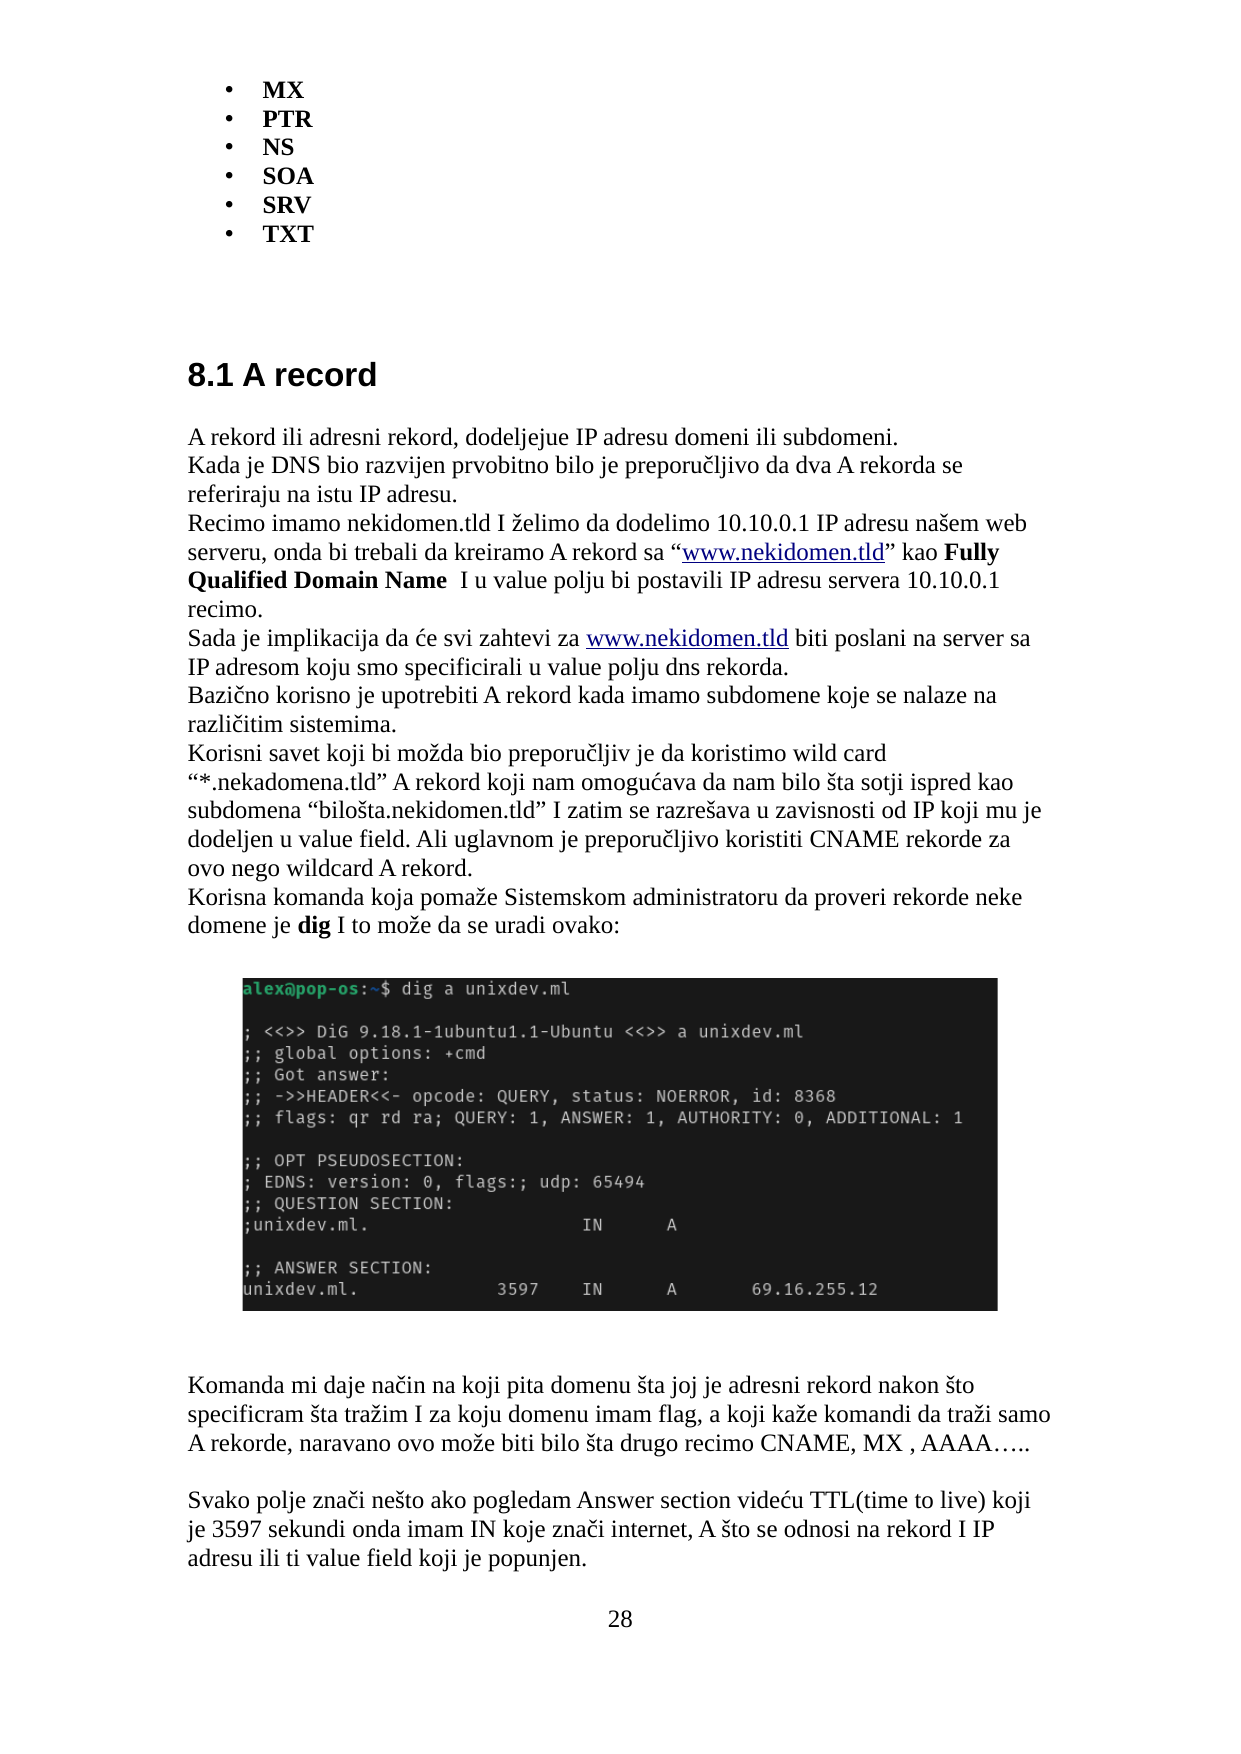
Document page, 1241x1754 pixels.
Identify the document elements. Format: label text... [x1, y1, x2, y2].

list TXT [225, 219, 1053, 305]
list MX [225, 75, 1053, 104]
text Bazično korisno je upotrebiti A rekord kada imamo subdomene koje se nalaze na različitim sistemima. [187, 681, 1053, 738]
text Svako polje znači nešto ako pogledam Answer section videću TTL(time to live) koji je 3597 sekundi onda imam IN koje znači internet, A što se odnosi na rekord I IP adresu ili ti value field koji je popunjen. [187, 1486, 1053, 1572]
text A rekord ili adresni rekord, dodeljejue IP adresu domeni ili subdomeni. [187, 422, 1053, 451]
list SOA [225, 161, 1053, 190]
text Kada je DNS bio razvijen prvobitno bilo je preporučljivo da dva A rekorda se referiraju na istu IP adresu. [187, 451, 1053, 508]
text Recimo imamo nekidomen.tld I želimo da dodelimo 10.10.0.1 IP adresu našem web serveru, onda bi trebali da kreiramo A rekord sa “www.nekidomen.tld” kao Fully Qualified Domain Name I u value polju bi postavili IP adresu servera 10.10.0.1 recimo. [187, 508, 1053, 623]
list NS [225, 132, 1053, 161]
text Korisna komanda koja pomaže Sistemskom administratoru da proveri rekorde neke domene je dig I to može da se uradi ovako: [187, 882, 1053, 939]
text Komanda mi daje način na koji pita domenu šta joj je adresni rekord nakon što specificram šta tražim I za koju domenu imam flag, a koji kaže komandi da traži samo A rekorde, naravano ovo može biti bilo šta drugo recimo CNAME, MX , AAAA….. [187, 1371, 1053, 1457]
text Sada je implikacija da će svi zahtevi za www.nekidomen.tld biti poslani na server sa IP adresom koju smo specificirali u value polju dns rekorda. [187, 623, 1053, 681]
list PTR [225, 104, 1053, 132]
subtitle 8.1 A record [187, 354, 1053, 393]
text Korisni savet koji bi možda bio preporučljiv je da koristimo wild card “*.nekadomena.tld” A rekord koji nam omogućava da nam bilo šta sotji ispred kao subdomena “bilošta.nekidomen.tld” I zatim se razrešava u zavisnosti od IP koji mu je dodeljen u value field. Ali uglavnom je preporučljivo koristiti CNAME rekorde za ovo nego wildcard A rekord. [187, 738, 1053, 882]
list SRV [225, 190, 1053, 219]
